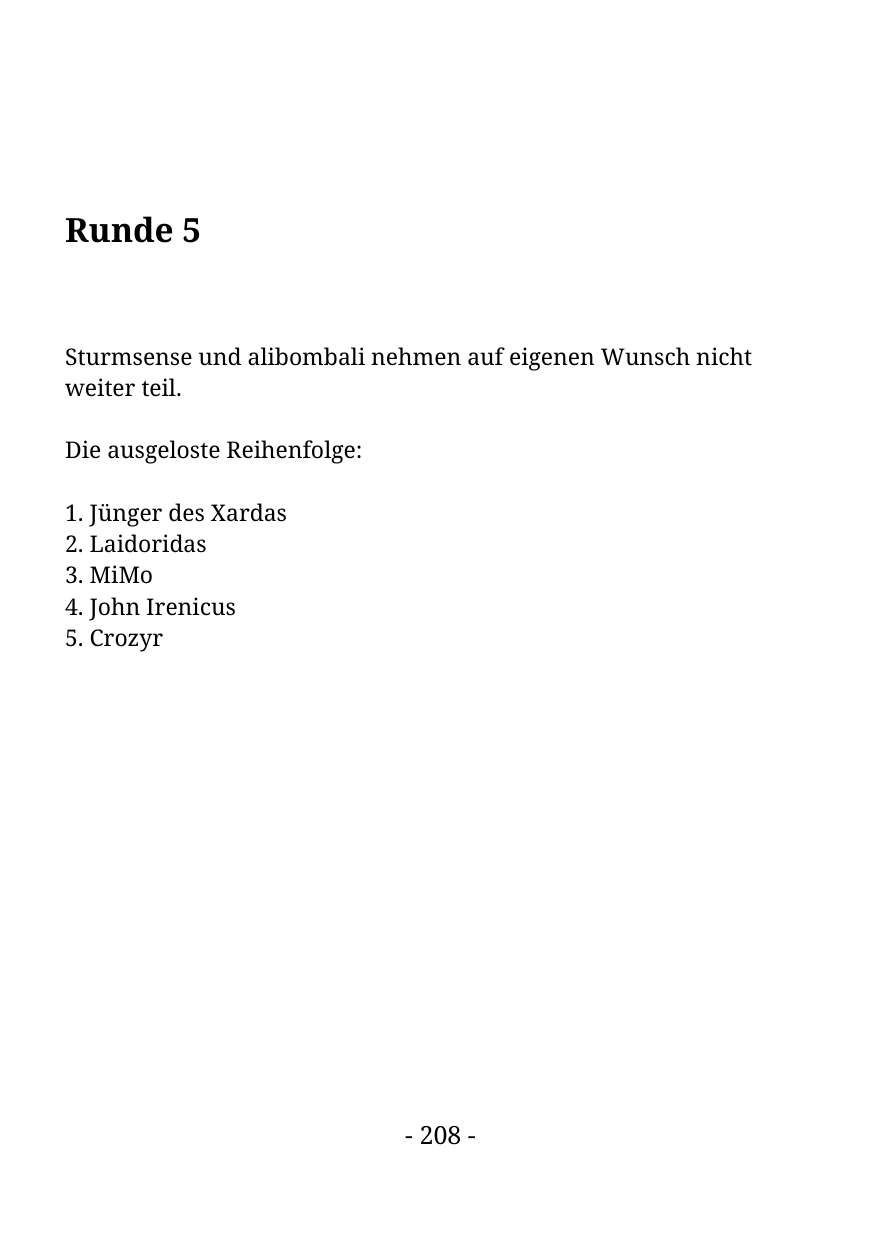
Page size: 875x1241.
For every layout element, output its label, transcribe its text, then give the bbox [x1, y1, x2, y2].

text Die ausgeloste Reihenfolge: [65, 434, 809, 466]
subtitle Runde 5 [65, 207, 809, 252]
text 1. Jünger des Xardas [65, 497, 809, 528]
text 2. Laidoridas [65, 528, 809, 559]
text Sturmsense und alibombali nehmen auf eigenen Wunsch nicht weiter teil. [65, 341, 809, 403]
text 5. Crozyr [65, 622, 809, 653]
text 4. John Irenicus [65, 591, 809, 622]
text 3. MiMo [65, 559, 809, 591]
